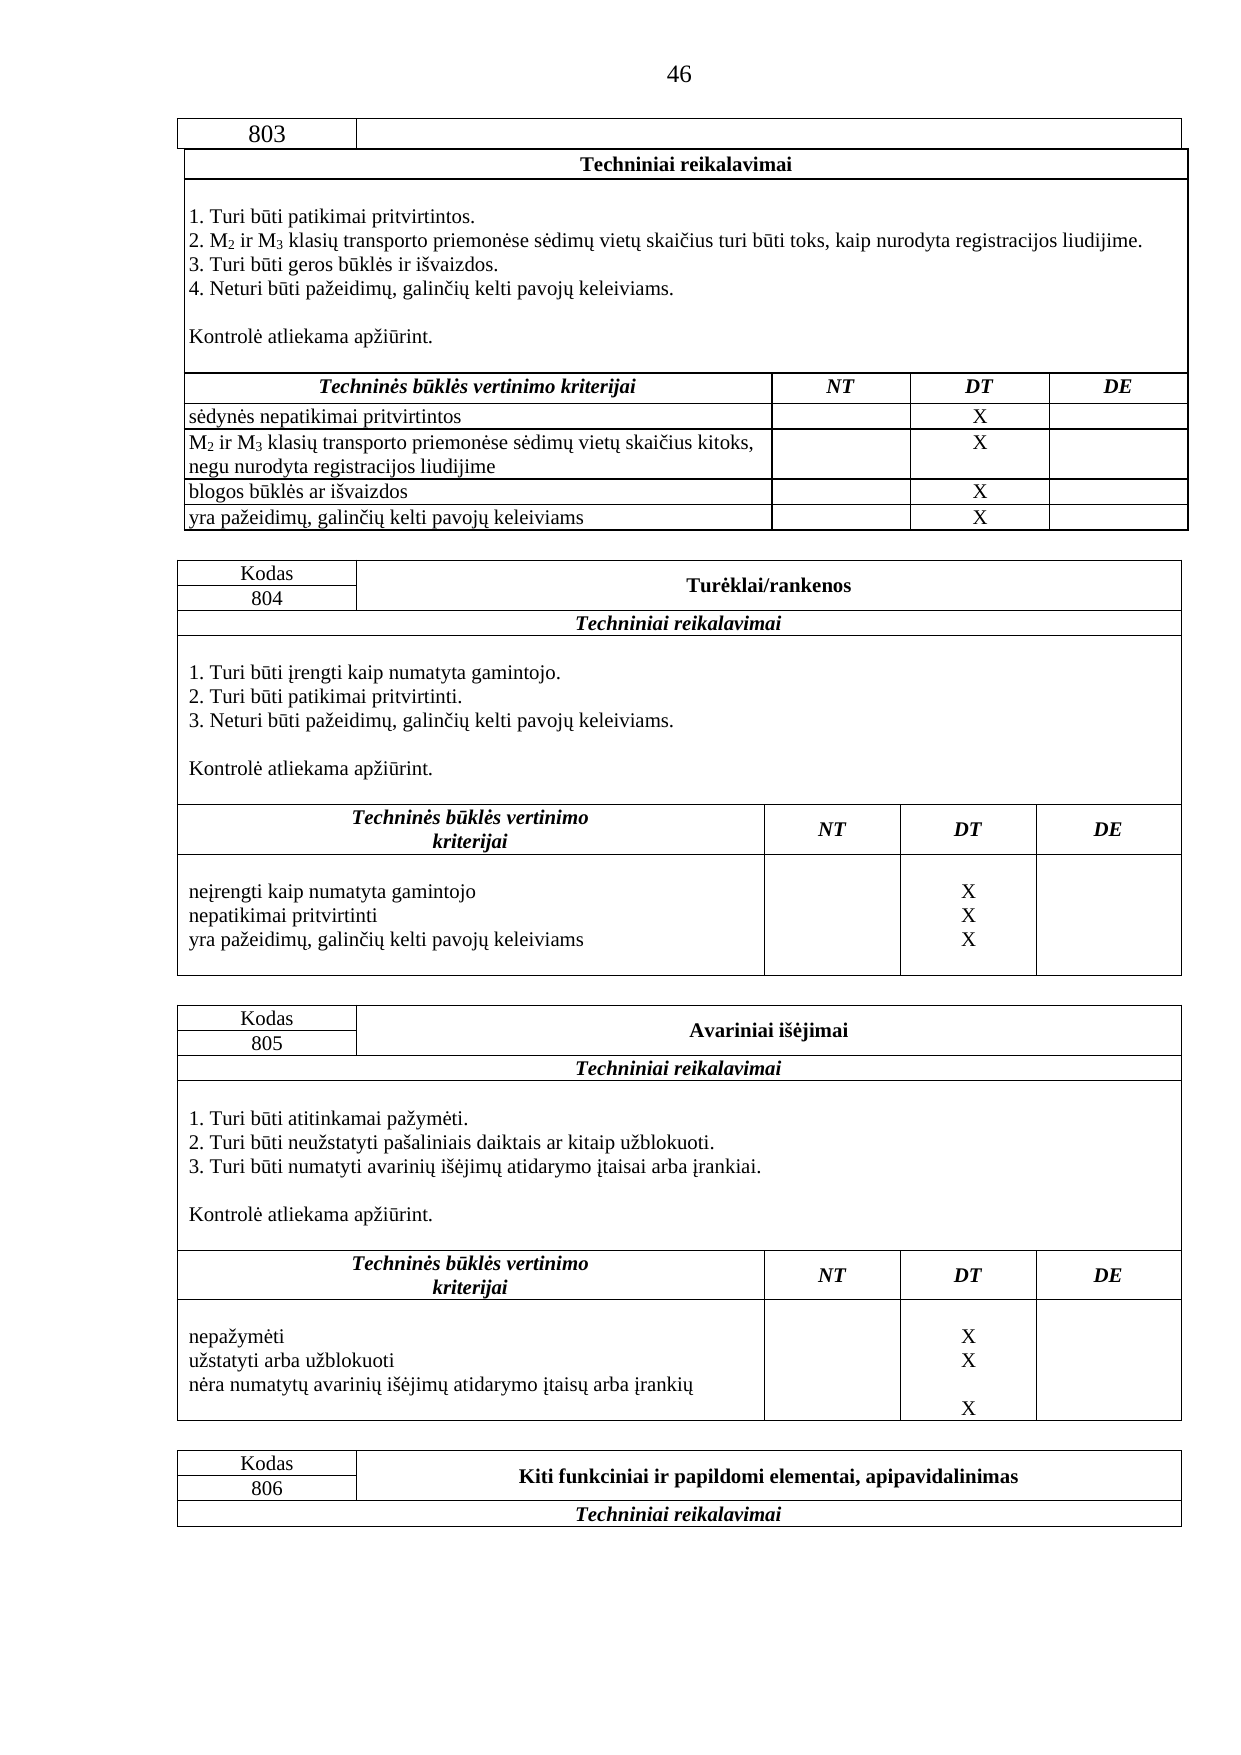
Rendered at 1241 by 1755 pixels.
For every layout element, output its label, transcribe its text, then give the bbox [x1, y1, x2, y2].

table_cell nepažymėti užstatyti arba užblokuoti nėra numatytų avarinių išėjimų atidarymo įtaisų arba įrankių [178, 1300, 764, 1420]
table_cell 1. Turi būti atitinkamai pažymėti. 2. Turi būti neužstatyti pašaliniais daiktais ar kitaip užblokuoti. 3. Turi būti numatyti avarinių išėjimų atidarymo įtaisai arba įrankiai. Kontrolė atliekama apžiūrint. [178, 1081, 1181, 1250]
table_cell Techniniai reikalavimai [178, 1501, 1181, 1526]
table_cell [906, 480, 910, 503]
table_cell X [1045, 505, 1049, 529]
table_cell 805 [178, 1031, 356, 1055]
table_cell NT [765, 805, 900, 853]
table_cell X [911, 480, 915, 503]
table_header Kodas [178, 1451, 356, 1475]
table_header Kodas [178, 561, 356, 584]
table_header Turėklai/rankenos [357, 561, 1181, 610]
table_cell X [1045, 480, 1049, 503]
table_cell DE [1037, 1251, 1181, 1299]
table_cell 804 [178, 586, 356, 610]
table_cell [906, 404, 910, 428]
table_cell [1037, 855, 1181, 975]
table_cell [765, 855, 900, 975]
table_cell Techniniai reikalavimai [178, 1056, 1181, 1080]
table_cell DT [901, 805, 1036, 853]
table_cell 1. Turi būti įrengti kaip numatyta gamintojo. 2. Turi būti patikimai pritvirtinti. 3. Neturi būti pažeidimų, galinčių kelti pavojų keleiviams. Kontrolė atliekama apžiūrint. [178, 636, 1181, 804]
table_cell Techniniai reikalavimai [178, 611, 1181, 635]
table_cell [1182, 118, 1188, 148]
table_cell Techniniai reikalavimai [185, 150, 1187, 178]
table_cell DT [901, 1251, 1036, 1299]
table_cell Techninės būklės vertinimo kriterijai [178, 805, 764, 853]
table_cell [765, 1300, 900, 1420]
table_cell X [911, 404, 915, 428]
table_cell X X X [901, 1300, 1036, 1420]
table_cell [773, 430, 910, 478]
table_cell [1037, 1300, 1181, 1420]
table_header Kodas [178, 1006, 356, 1030]
table_cell [357, 119, 1181, 148]
table_cell [1050, 430, 1187, 478]
table_header Avariniai išėjimai [357, 1006, 1181, 1055]
table_cell DT [911, 374, 1049, 403]
table_cell NT [765, 1251, 900, 1299]
table_cell X [911, 505, 915, 529]
table_cell DE [1050, 374, 1187, 403]
table_cell 803 [178, 119, 356, 148]
table_cell NT [773, 374, 910, 403]
table_cell 806 [178, 1476, 356, 1500]
table_cell [906, 505, 910, 529]
table_cell neįrengti kaip numatyta gamintojo nepatikimai pritvirtinti yra pažeidimų, galinčių kelti pavojų keleiviams [178, 855, 764, 975]
table_cell DE [1037, 805, 1181, 853]
table_cell X X X [901, 855, 1036, 975]
table_cell [177, 204, 184, 372]
table_cell Techninės būklės vertinimo kriterijai [185, 374, 771, 403]
table_cell X [1045, 404, 1049, 428]
table_cell X [911, 430, 1049, 478]
table_cell Techninės būklės vertinimo kriterijai [178, 1251, 764, 1299]
table_header Kiti funkciniai ir papildomi elementai, apipavidalinimas [357, 1451, 1181, 1500]
table_cell [177, 458, 184, 478]
